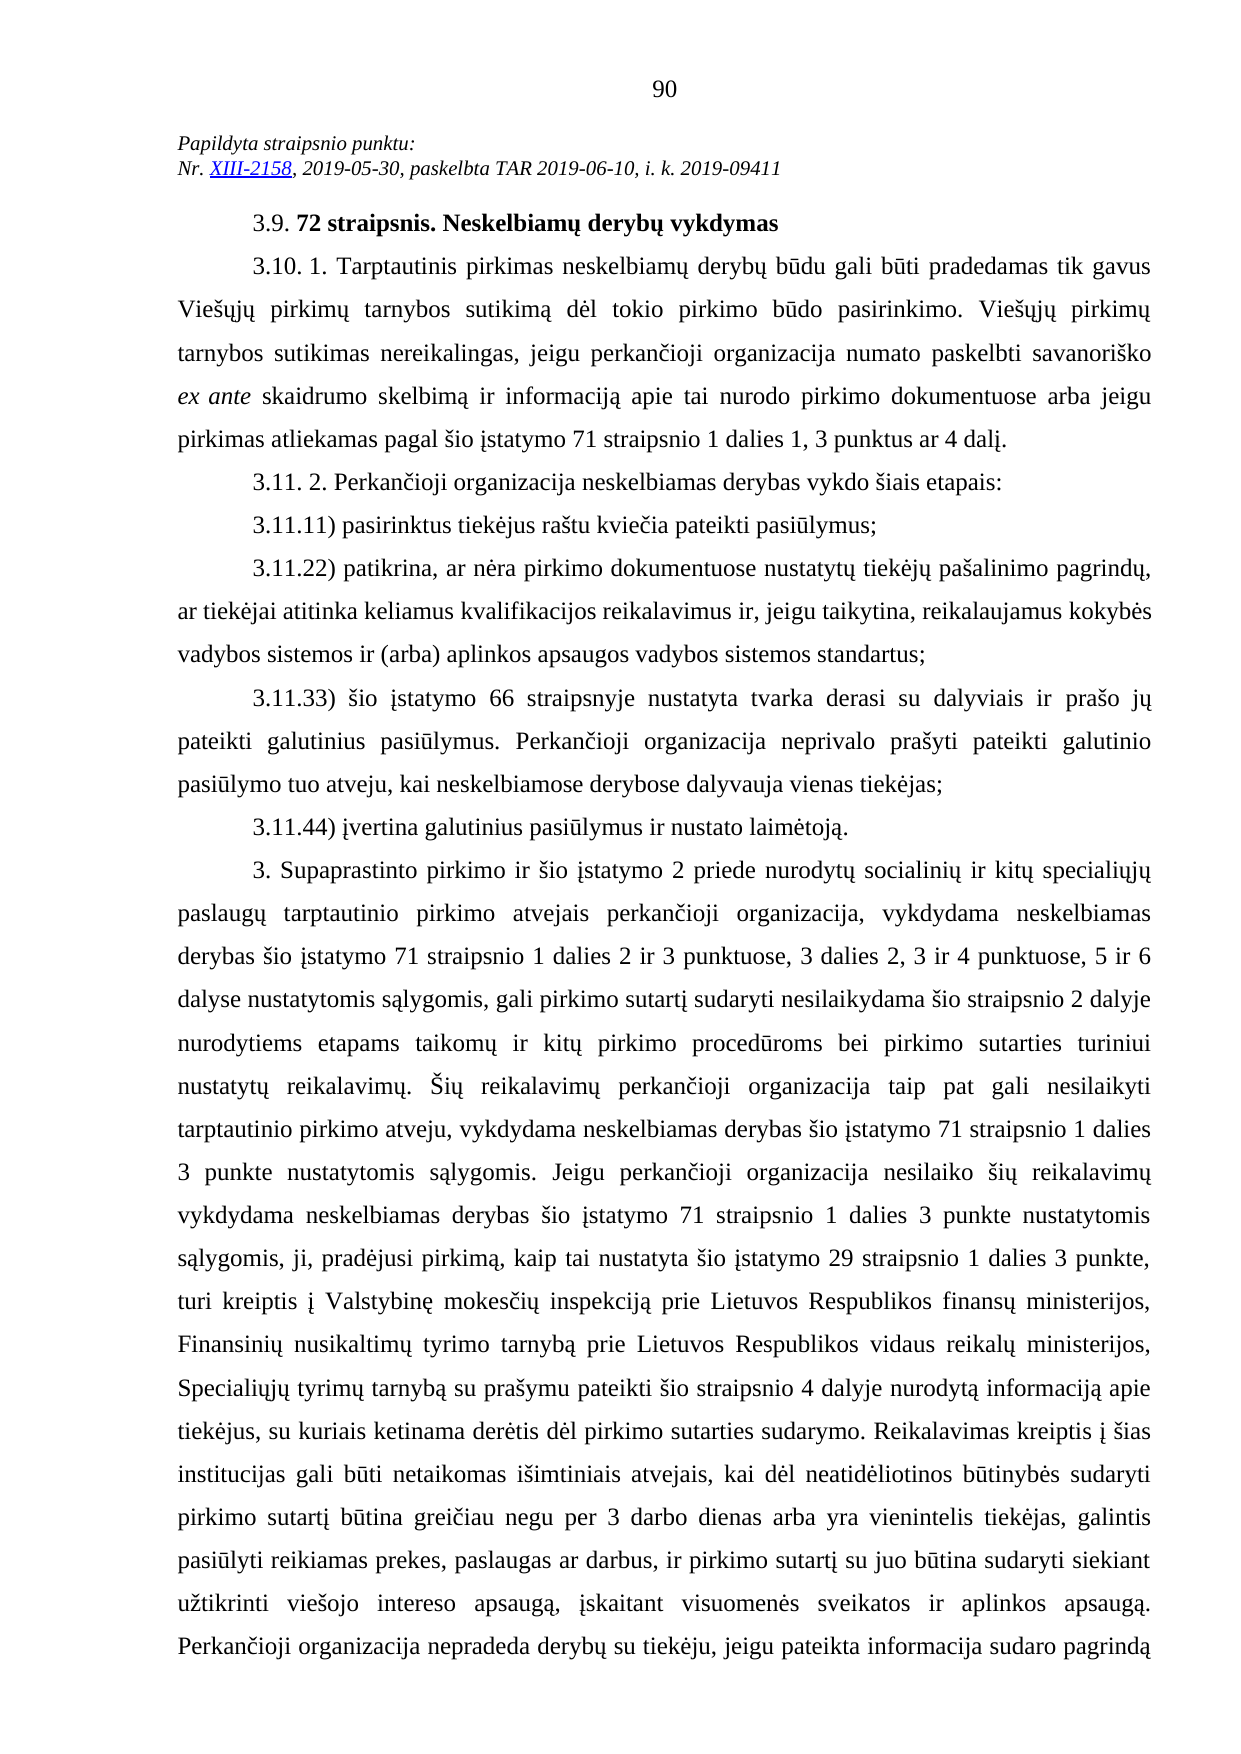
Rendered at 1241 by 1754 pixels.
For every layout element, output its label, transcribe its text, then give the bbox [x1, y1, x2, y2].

subtitle 3) šio įstatymo 66 straipsnyje nustatyta tvarka derasi su dalyviais ir prašo jų pateikti galutinius pasiūlymus. Perkančioji organizacija neprivalo prašyti pateikti galutinio pasiūlymo tuo atveju, kai neskelbiamose derybose dalyvauja vienas tiekėjas; [177, 683, 1152, 798]
subtitle 1. Tarptautinis pirkimas neskelbiamų derybų būdu gali būti pradedamas tik gavus Viešųjų pirkimų tarnybos sutikimą dėl tokio pirkimo būdo pasirinkimo. Viešųjų pirkimų tarnybos sutikimas nereikalingas, jeigu perkančioji organizacija numato paskelbti savanoriško ex ante skaidrumo skelbimą ir informaciją apie tai nurodo pirkimo dokumentuose arba jeigu pirkimas atliekamas pagal šio įstatymo 71 straipsnio 1 dalies 1, 3 punktus ar 4 dalį. [177, 251, 1152, 453]
subtitle 1) pasirinktus tiekėjus raštu kviečia pateikti pasiūlymus; [177, 510, 1152, 539]
subtitle 72 straipsnis. Neskelbiamų derybų vykdymas [177, 208, 1152, 237]
subtitle 2. Perkančioji organizacija neskelbiamas derybas vykdo šiais etapais: [177, 467, 1152, 496]
subtitle 2) patikrina, ar nėra pirkimo dokumentuose nustatytų tiekėjų pašalinimo pagrindų, ar tiekėjai atitinka keliamus kvalifikacijos reikalavimus ir, jeigu taikytina, reikalaujamus kokybės vadybos sistemos ir (arba) aplinkos apsaugos vadybos sistemos standartus; [177, 553, 1152, 668]
text Nr. XIII-2158, 2019-05-30, paskelbta TAR 2019-06-10, i. k. 2019-09411 [177, 155, 1152, 179]
text Papildyta straipsnio punktu: [177, 131, 1152, 155]
subtitle 4) įvertina galutinius pasiūlymus ir nustato laimėtoją. [177, 812, 1152, 841]
text 3. Supaprastinto pirkimo ir šio įstatymo 2 priede nurodytų socialinių ir kitų specialiųjų paslaugų tarptautinio pirkimo atvejais perkančioji organizacija, vykdydama neskelbiamas derybas šio įstatymo 71 straipsnio 1 dalies 2 ir 3 punktuose, 3 dalies 2, 3 ir 4 punktuose, 5 ir 6 dalyse nustatytomis sąlygomis, gali pirkimo sutartį sudaryti nesilaikydama šio straipsnio 2 dalyje nurodytiems etapams taikomų ir kitų pirkimo procedūroms bei pirkimo sutarties turiniui nustatytų reikalavimų. Šių reikalavimų perkančioji organizacija taip pat gali nesilaikyti tarptautinio pirkimo atveju, vykdydama neskelbiamas derybas šio įstatymo 71 straipsnio 1 dalies 3 punkte nustatytomis sąlygomis. Jeigu perkančioji organizacija nesilaiko šių reikalavimų vykdydama neskelbiamas derybas šio įstatymo 71 straipsnio 1 dalies 3 punkte nustatytomis sąlygomis, ji, pradėjusi pirkimą, kaip tai nustatyta šio įstatymo 29 straipsnio 1 dalies 3 punkte, turi kreiptis į Valstybinę mokesčių inspekciją prie Lietuvos Respublikos finansų ministerijos, Finansinių nusikaltimų tyrimo tarnybą prie Lietuvos Respublikos vidaus reikalų ministerijos, Specialiųjų tyrimų tarnybą su prašymu pateikti šio straipsnio 4 dalyje nurodytą informaciją apie tiekėjus, su kuriais ketinama derėtis dėl pirkimo sutarties sudarymo. Reikalavimas kreiptis į šias institucijas gali būti netaikomas išimtiniais atvejais, kai dėl neatidėliotinos būtinybės sudaryti pirkimo sutartį būtina greičiau negu per 3 darbo dienas arba yra vienintelis tiekėjas, galintis pasiūlyti reikiamas prekes, paslaugas ar darbus, ir pirkimo sutartį su juo būtina sudaryti siekiant užtikrinti viešojo intereso apsaugą, įskaitant visuomenės sveikatos ir aplinkos apsaugą. Perkančioji organizacija nepradeda derybų su tiekėju, jeigu pateikta informacija sudaro pagrindą [177, 855, 1152, 1660]
